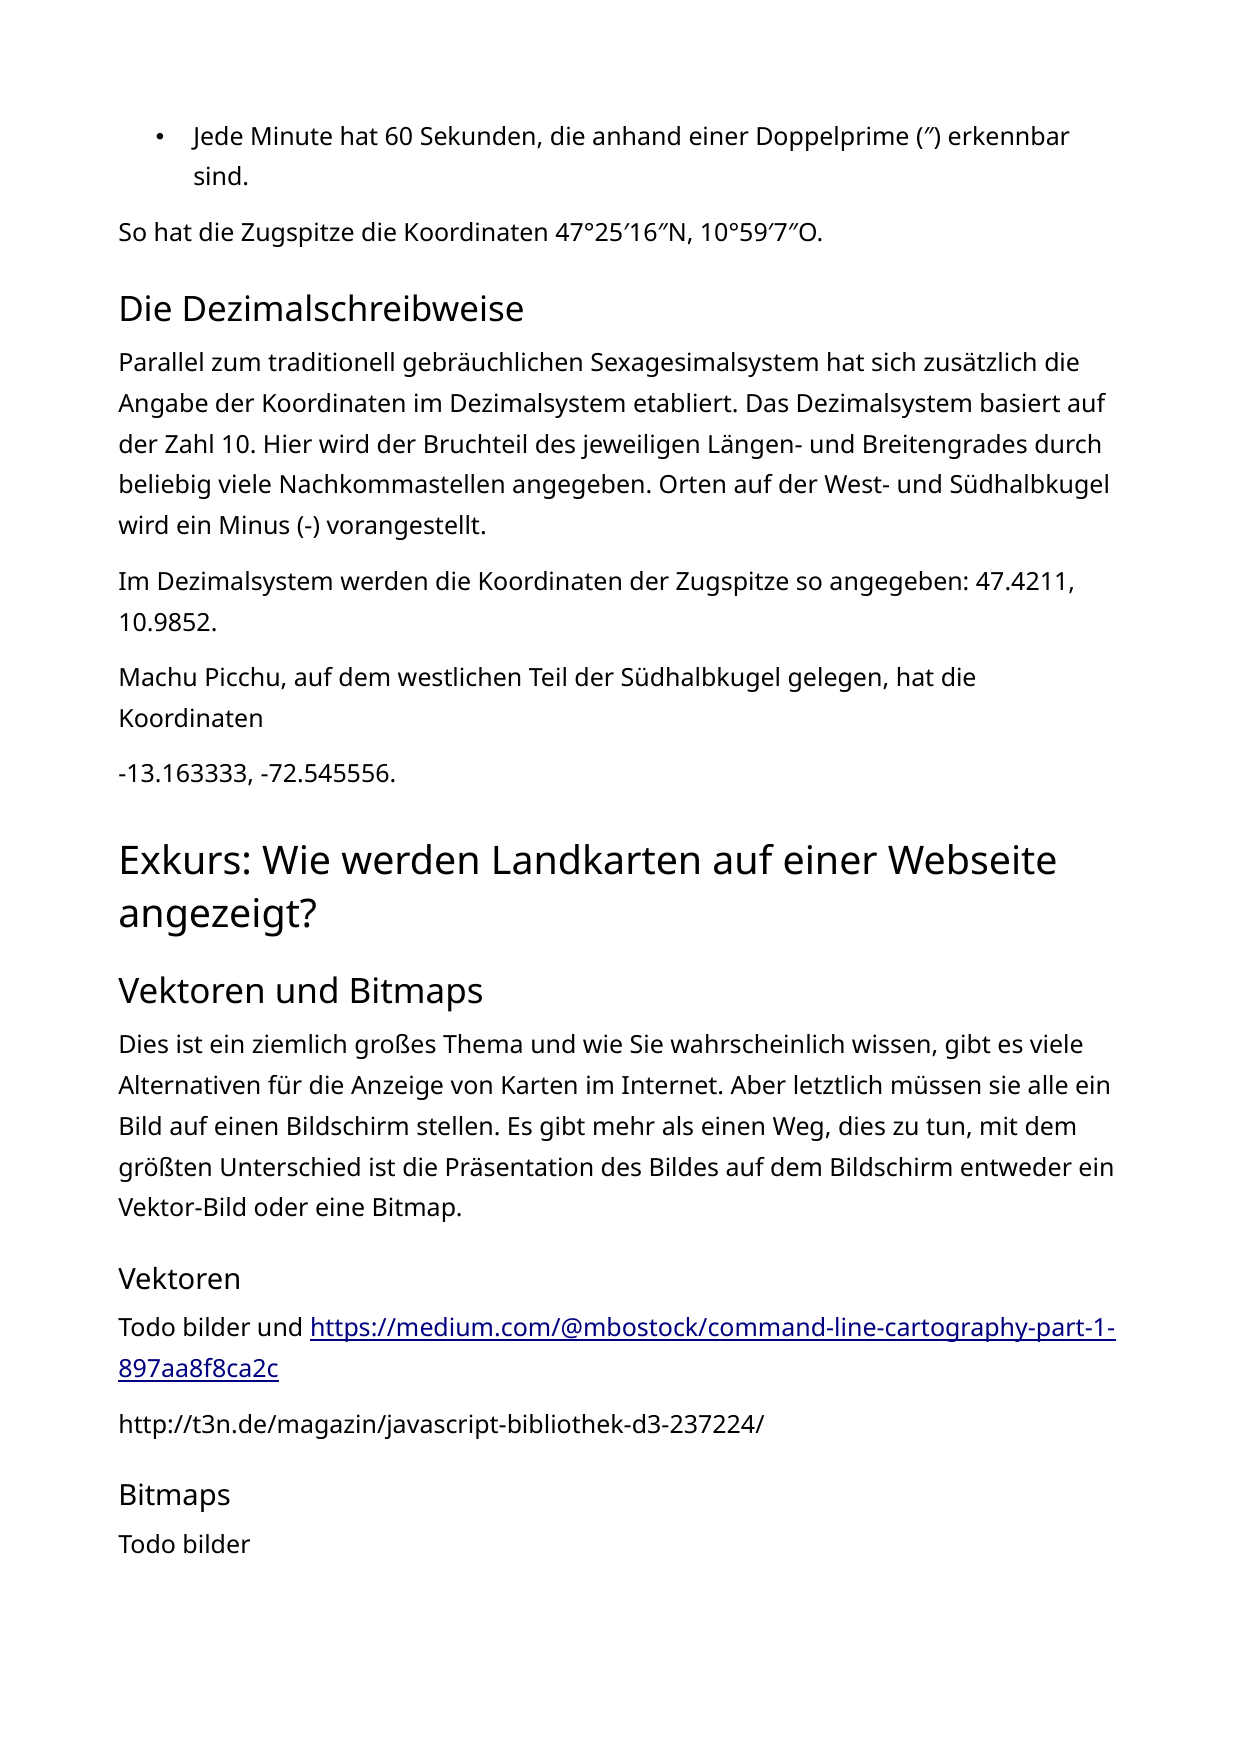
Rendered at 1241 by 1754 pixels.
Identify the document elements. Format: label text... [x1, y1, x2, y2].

text Todo bilder [118, 1526, 1122, 1561]
text So hat die Zugspitze die Koordinaten 47°25′16″N, 10°59′7″O. [118, 214, 1122, 248]
text Todo bilder und https://medium.com/@mbostock/command-line-cartography-part-1-897aa8f8ca2c [118, 1310, 1122, 1385]
list Jede Minute hat 60 Sekunden, die anhand einer Doppelprime (″) erkennbar sind. [156, 118, 1122, 193]
subtitle Bitmaps [118, 1474, 1122, 1514]
subtitle Die Dezimalschreibweise [118, 284, 1122, 332]
subtitle Vektoren und Bitmaps [118, 966, 1122, 1014]
text Dies ist ein ziemlich großes Thema und wie Sie wahrscheinlich wissen, gibt es viele Alternativen für die Anzeige von Karten im Internet. Aber letztlich müssen sie alle ein Bild auf einen Bildschirm stellen. Es gibt mehr als einen Weg, dies zu tun, mit dem größten Unterschied ist die Präsentation des Bildes auf dem Bildschirm entweder ein Vektor-Bild oder eine Bitmap. [118, 1027, 1122, 1224]
text Parallel zum traditionell gebräuchlichen Sexagesimalsystem hat sich zusätzlich die Angabe der Koordinaten im Dezimalsystem etabliert. Das Dezimalsystem basiert auf der Zahl 10. Hier wird der Bruchteil des jeweiligen Längen- und Breitengrades durch beliebig viele Nachkommastellen angegeben. Orten auf der West- und Südhalbkugel wird ein Minus (-) vorangestellt. [118, 344, 1122, 542]
subtitle Vektoren [118, 1258, 1122, 1298]
text Im Dezimalsystem werden die Koordinaten der Zugspitze so angegeben: 47.4211, 10.9852. [118, 563, 1122, 638]
subtitle Exkurs: Wie werden Landkarten auf einer Webseite angezeigt? [118, 832, 1122, 939]
text -13.163333, -72.545556. [118, 756, 1122, 790]
text Machu Picchu, auf dem westlichen Teil der Südhalbkugel gelegen, hat die Koordinaten [118, 659, 1122, 734]
text http://t3n.de/magazin/javascript-bibliothek-d3-237224/ [118, 1406, 1122, 1440]
